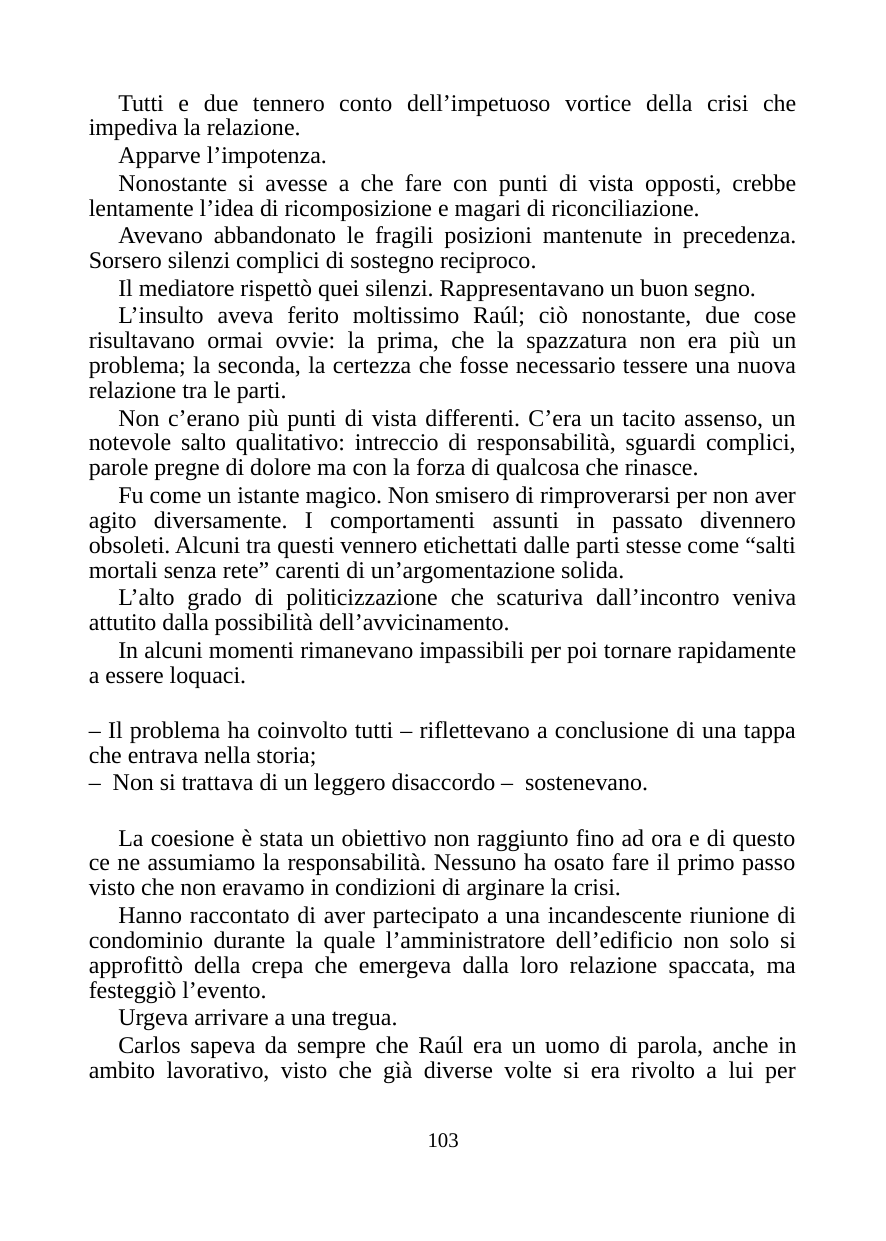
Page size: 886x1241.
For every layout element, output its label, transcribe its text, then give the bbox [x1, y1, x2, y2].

text L’alto grado di politicizzazione che scaturiva dall’incontro veniva attutito dalla possibilità dell’avvicinamento. [88, 583, 797, 636]
text Apparve l’impotenza. [88, 141, 797, 169]
list – Il problema ha coinvolto tutti – riflettevano a conclusione di una tappa che entrava nella storia; [88, 716, 797, 768]
text Urgeva arrivare a una tregua. [88, 1003, 797, 1031]
text L’insulto aveva ferito moltissimo Raúl; ciò nonostante, due cose risultavano ormai ovvie: la prima, che la spazzatura non era più un problema; la seconda, la certezza che fosse necessario tessere una nuova relazione tra le parti. [88, 301, 797, 403]
text Non c’erano più punti di vista differenti. C’era un tacito assenso, un notevole salto qualitativo: intreccio di responsabilità, sguardi complici, parole pregne di dolore ma con la forza di qualcosa che rinasce. [88, 403, 797, 481]
text Il mediatore rispettò quei silenzi. Rappresentavano un buon segno. [88, 274, 797, 301]
text Avevano abbandonato le fragili posizioni mantenute in precedenza. Sorsero silenzi complici di sostegno reciproco. [88, 221, 797, 274]
text Tutti e due tennero conto dell’impetuoso vortice della crisi che impediva la relazione. [88, 88, 797, 141]
text La coesione è stata un obiettivo non raggiunto fino ad ora e di questo ce ne assumiamo la responsabilità. Nessuno ha osato fare il primo passo visto che non eravamo in condizioni di arginare la crisi. [88, 823, 797, 901]
text Carlos sapeva da sempre che Raúl era un uomo di parola, anche in ambito lavorativo, visto che già diverse volte si era rivolto a lui per [88, 1031, 797, 1083]
text Hanno raccontato di aver partecipato a una incandescente riunione di condominio durante la quale l’amministratore dell’edificio non solo si approfittò della crepa che emergeva dalla loro relazione spaccata, ma festeggiò l’evento. [88, 901, 797, 1003]
text In alcuni momenti rimanevano impassibili per poi tornare rapidamente a essere loquaci. [88, 636, 797, 688]
list – Non si trattava di un leggero disaccordo – sostenevano. [88, 768, 797, 796]
text Nonostante si avesse a che fare con punti di vista opposti, crebbe lentamente l’idea di ricomposizione e magari di riconciliazione. [88, 169, 797, 221]
text Fu come un istante magico. Non smisero di rimproverarsi per non aver agito diversamente. I comportamenti assunti in passato divennero obsoleti. Alcuni tra questi vennero etichettati dalle parti stesse come “salti mortali senza rete” carenti di un’argomentazione solida. [88, 481, 797, 583]
